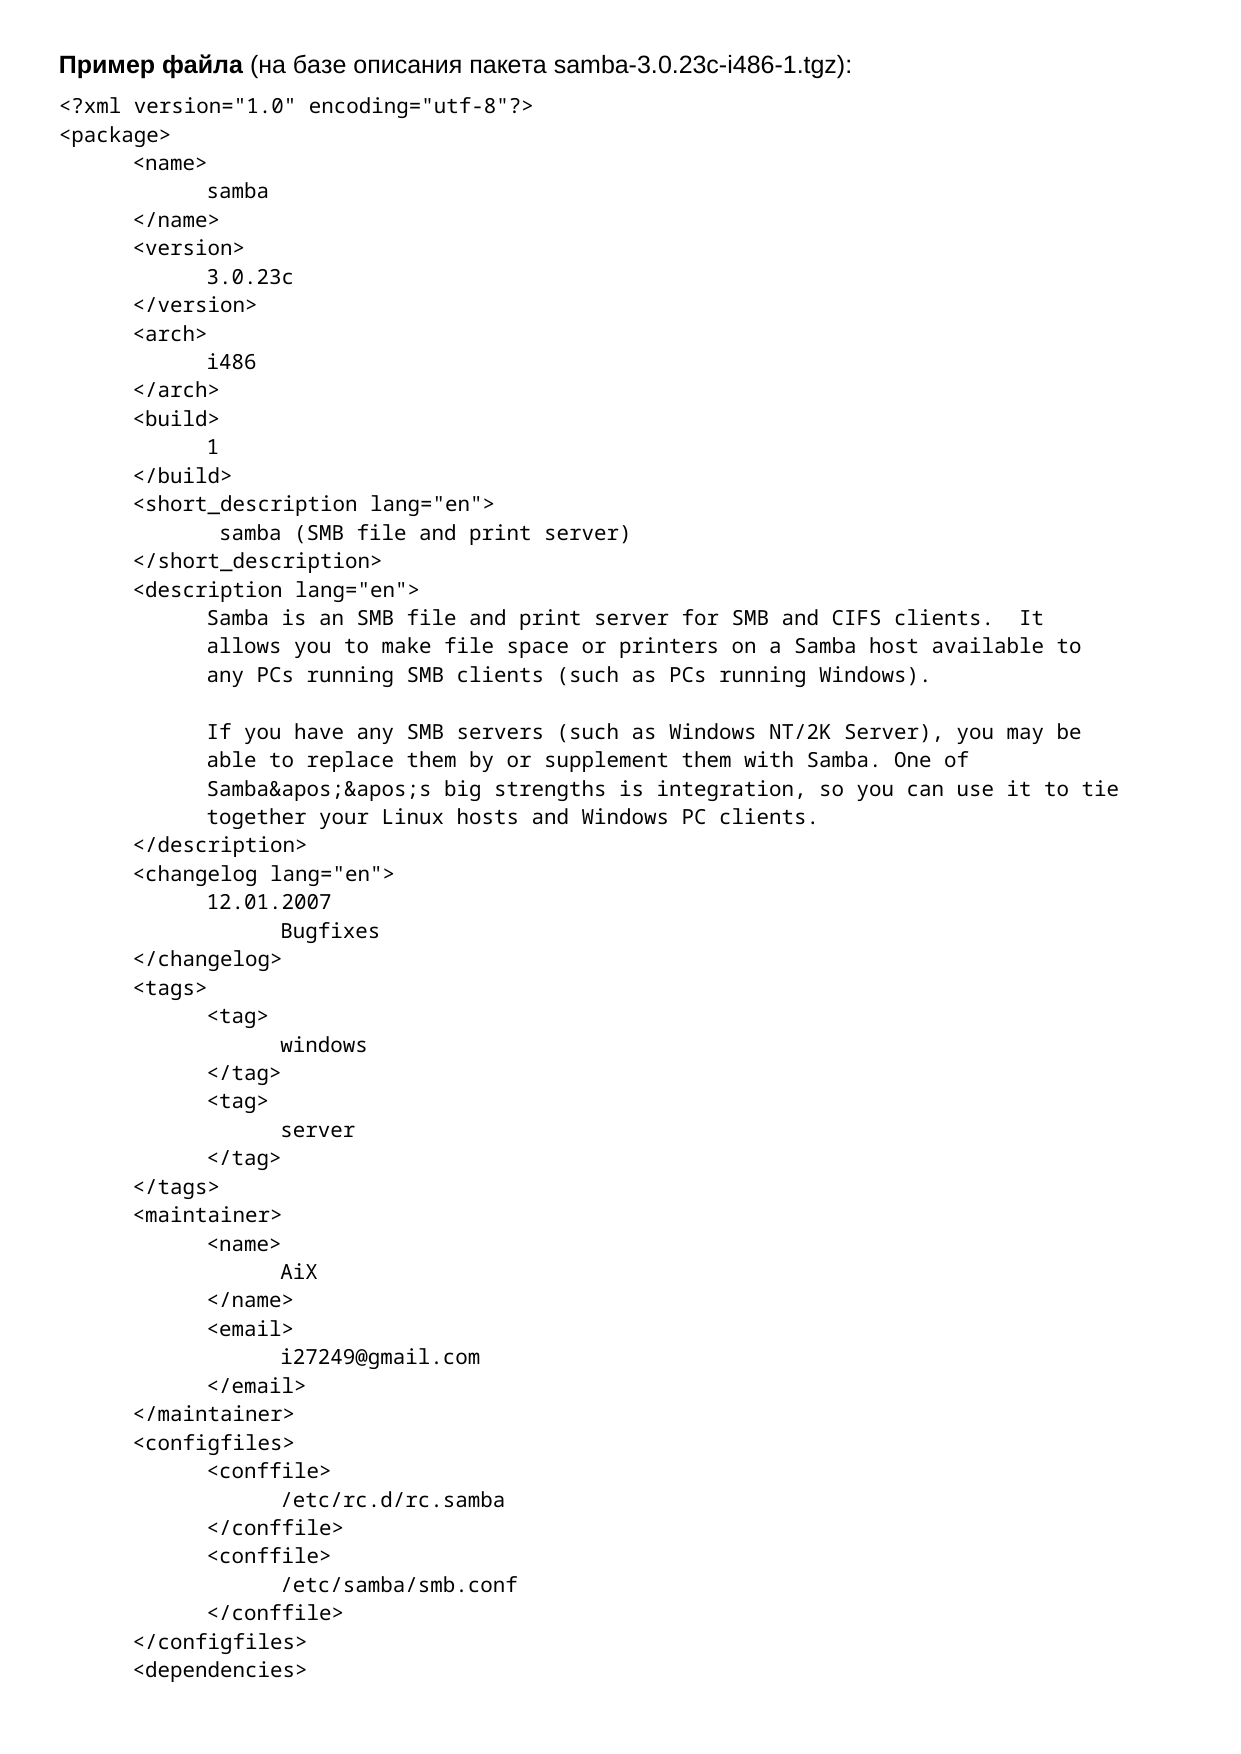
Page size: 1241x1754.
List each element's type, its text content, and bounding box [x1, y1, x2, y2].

text samba [59, 177, 1162, 205]
text <arch> [59, 319, 1162, 347]
text windows [59, 1030, 1162, 1058]
text </build> [59, 461, 1162, 489]
text <maintainer> [59, 1200, 1162, 1229]
text Пример файла (на базе описания пакета samba-3.0.23c-i486-1.tgz): [59, 51, 1162, 79]
text <?xml version="1.0" encoding="utf-8"?> [59, 91, 1162, 120]
text </tag> [59, 1058, 1162, 1087]
text </conffile> [59, 1598, 1162, 1627]
text <configfiles> [59, 1428, 1162, 1456]
text Samba is an SMB file and print server for SMB and CIFS clients. It [59, 603, 1195, 632]
text <description lang="en"> [59, 575, 1162, 603]
text </email> [59, 1371, 1162, 1399]
text </name> [59, 205, 1162, 233]
text </tag> [59, 1143, 1162, 1172]
text </version> [59, 290, 1162, 319]
text Bugfixes [59, 916, 1162, 944]
text <short_description lang="en"> [59, 489, 1162, 518]
text samba (SMB file and print server) [59, 518, 1162, 546]
text <conffile> [59, 1456, 1162, 1485]
text <email> [59, 1314, 1162, 1342]
text <tags> [59, 973, 1162, 1001]
text </short_description> [59, 546, 1162, 575]
text i486 [59, 347, 1162, 376]
text </conffile> [59, 1513, 1162, 1542]
text 12.01.2007 [59, 887, 1162, 916]
text </maintainer> [59, 1399, 1162, 1428]
text <package> [59, 120, 1162, 148]
text </description> [59, 831, 1162, 859]
text </changelog> [59, 944, 1162, 973]
text allows you to make file space or printers on a Samba host available to [59, 632, 1162, 660]
text <changelog lang="en"> [59, 859, 1162, 887]
text 3.0.23c [59, 262, 1162, 290]
text server [59, 1115, 1162, 1143]
text <dependencies> [59, 1655, 1162, 1684]
text any PCs running SMB clients (such as PCs running Windows). [59, 660, 1162, 688]
text If you have any SMB servers (such as Windows NT/2K Server), you may be [59, 717, 1162, 745]
text </tags> [59, 1172, 1162, 1200]
text <name> [59, 148, 1162, 177]
text i27249@gmail.com [59, 1342, 1162, 1371]
text </configfiles> [59, 1627, 1162, 1655]
text <tag> [59, 1001, 1162, 1030]
text able to replace them by or supplement them with Samba. One of [59, 745, 1162, 774]
text <conffile> [59, 1542, 1162, 1570]
text Samba&apos;&apos;s big strengths is integration, so you can use it to tie together your Linux hosts and Windows PC clients. [59, 774, 1162, 831]
text </arch> [59, 376, 1162, 404]
text <build> [59, 404, 1162, 432]
text </name> [59, 1286, 1162, 1314]
text <tag> [59, 1087, 1162, 1115]
text 1 [59, 432, 1162, 461]
text AiX [59, 1257, 1162, 1286]
text /etc/samba/smb.conf [59, 1570, 1162, 1598]
text /etc/rc.d/rc.samba [59, 1485, 1162, 1513]
text <name> [59, 1229, 1162, 1257]
text <version> [59, 233, 1162, 262]
